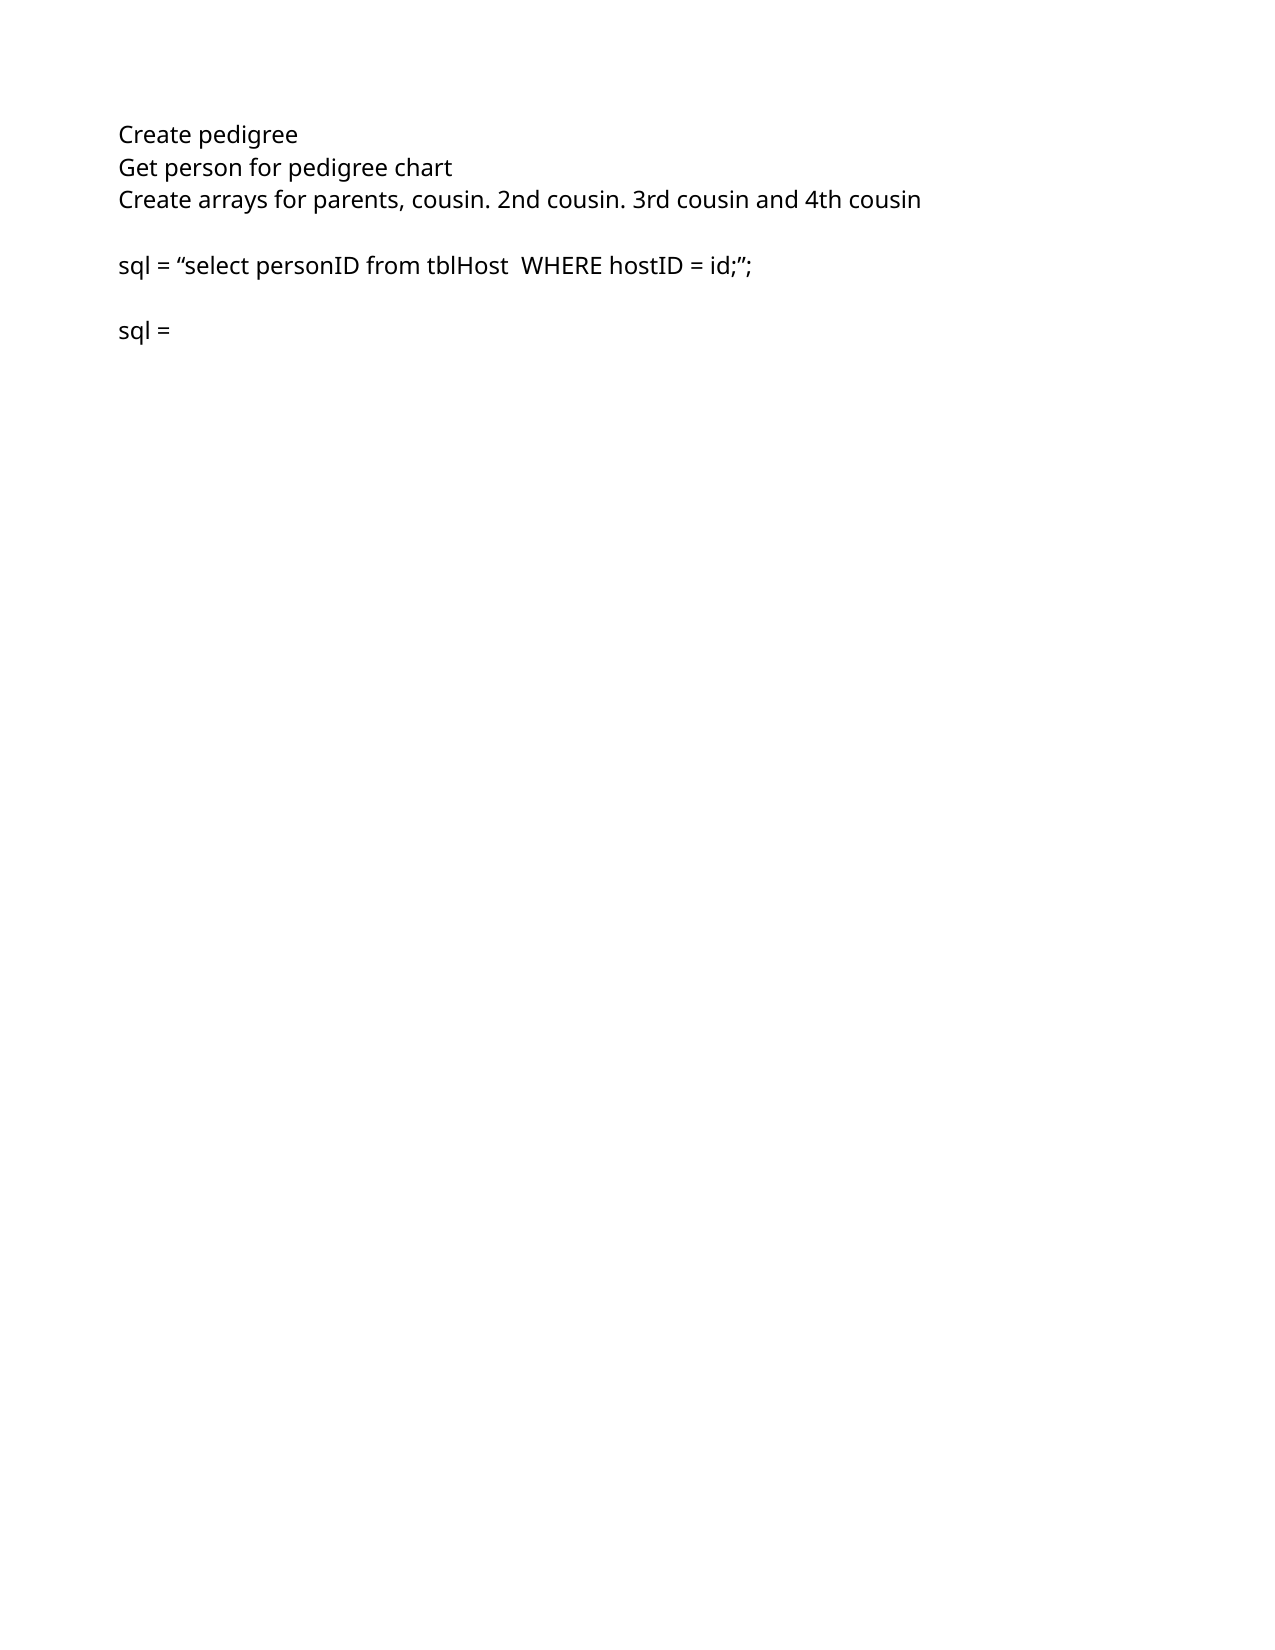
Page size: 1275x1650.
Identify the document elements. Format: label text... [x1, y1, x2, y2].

text Create pedigree [118, 118, 1157, 151]
text Create arrays for parents, cousin. 2nd cousin. 3rd cousin and 4th cousin [118, 183, 1157, 216]
text sql = “select personID from tblHost WHERE hostID = id;”; [118, 248, 1157, 281]
text Get person for pedigree chart [118, 151, 1157, 183]
text sql = [118, 314, 1157, 346]
